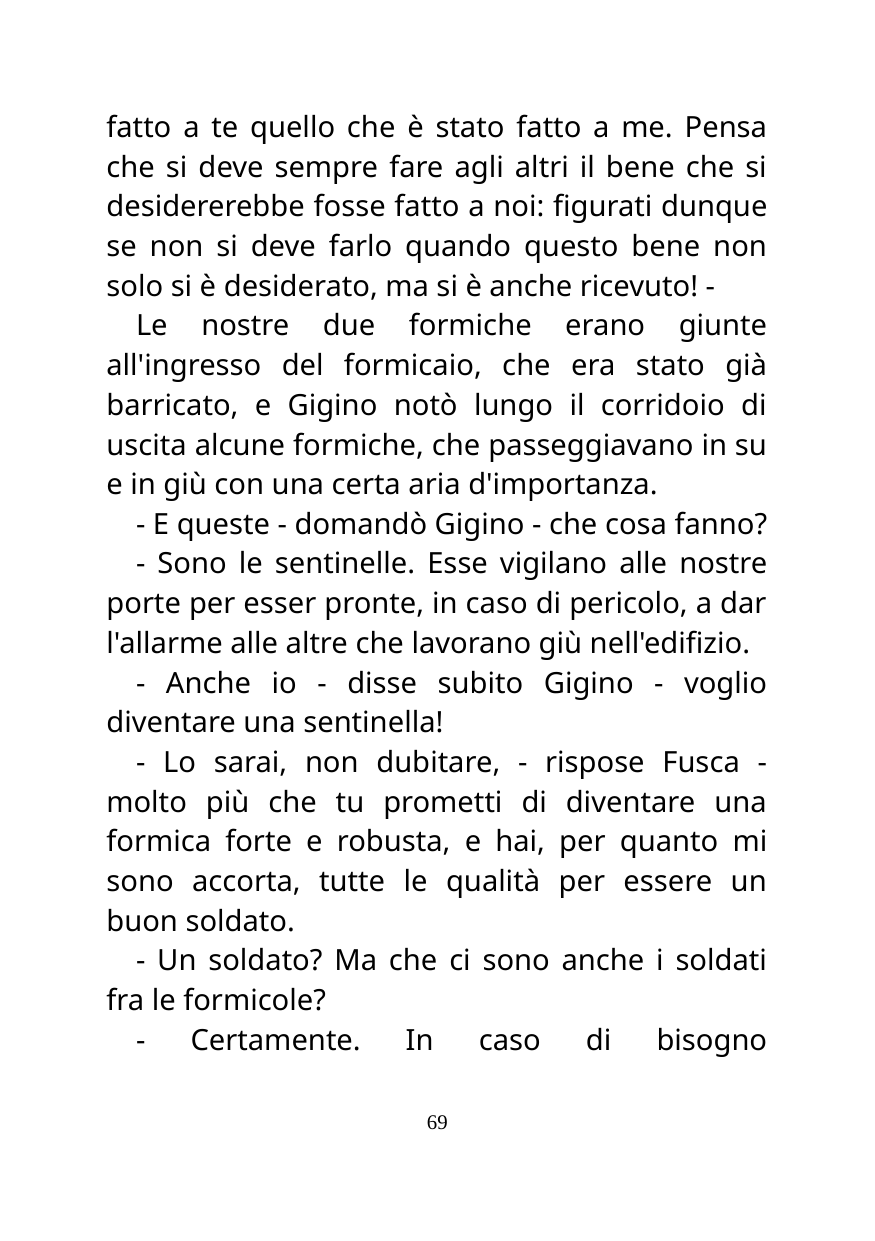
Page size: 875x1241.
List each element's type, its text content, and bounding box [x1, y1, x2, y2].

text fatto a te quello che è stato fatto a me. Pensa che si deve sempre fare agli altri il bene che si desidererebbe fosse fatto a noi: figurati dunque se non si deve farlo quando questo bene non solo si è desiderato, ma si è anche ricevuto! - [106, 106, 768, 305]
text - E queste - domandò Gigino - che cosa fanno? [106, 503, 768, 543]
text - Certamente. In caso di bisogno [106, 1019, 768, 1059]
text Le nostre due formiche erano giunte all'ingresso del formicaio, che era stato già barricato, e Gigino notò lungo il corridoio di uscita alcune formiche, che passeggiavano in su e in giù con una certa aria d'importanza. [106, 305, 768, 503]
text - Lo sarai, non dubitare, - rispose Fusca - molto più che tu prometti di diventare una formica forte e robusta, e hai, per quanto mi sono accorta, tutte le qualità per essere un buon soldato. [106, 741, 768, 940]
text - Un soldato? Ma che ci sono anche i soldati fra le formicole? [106, 940, 768, 1019]
text - Anche io - disse subito Gigino - voglio diventare una sentinella! [106, 662, 768, 741]
text - Sono le sentinelle. Esse vigilano alle nostre porte per esser pronte, in caso di pericolo, a dar l'allarme alle altre che lavorano giù nell'edifizio. [106, 543, 768, 662]
